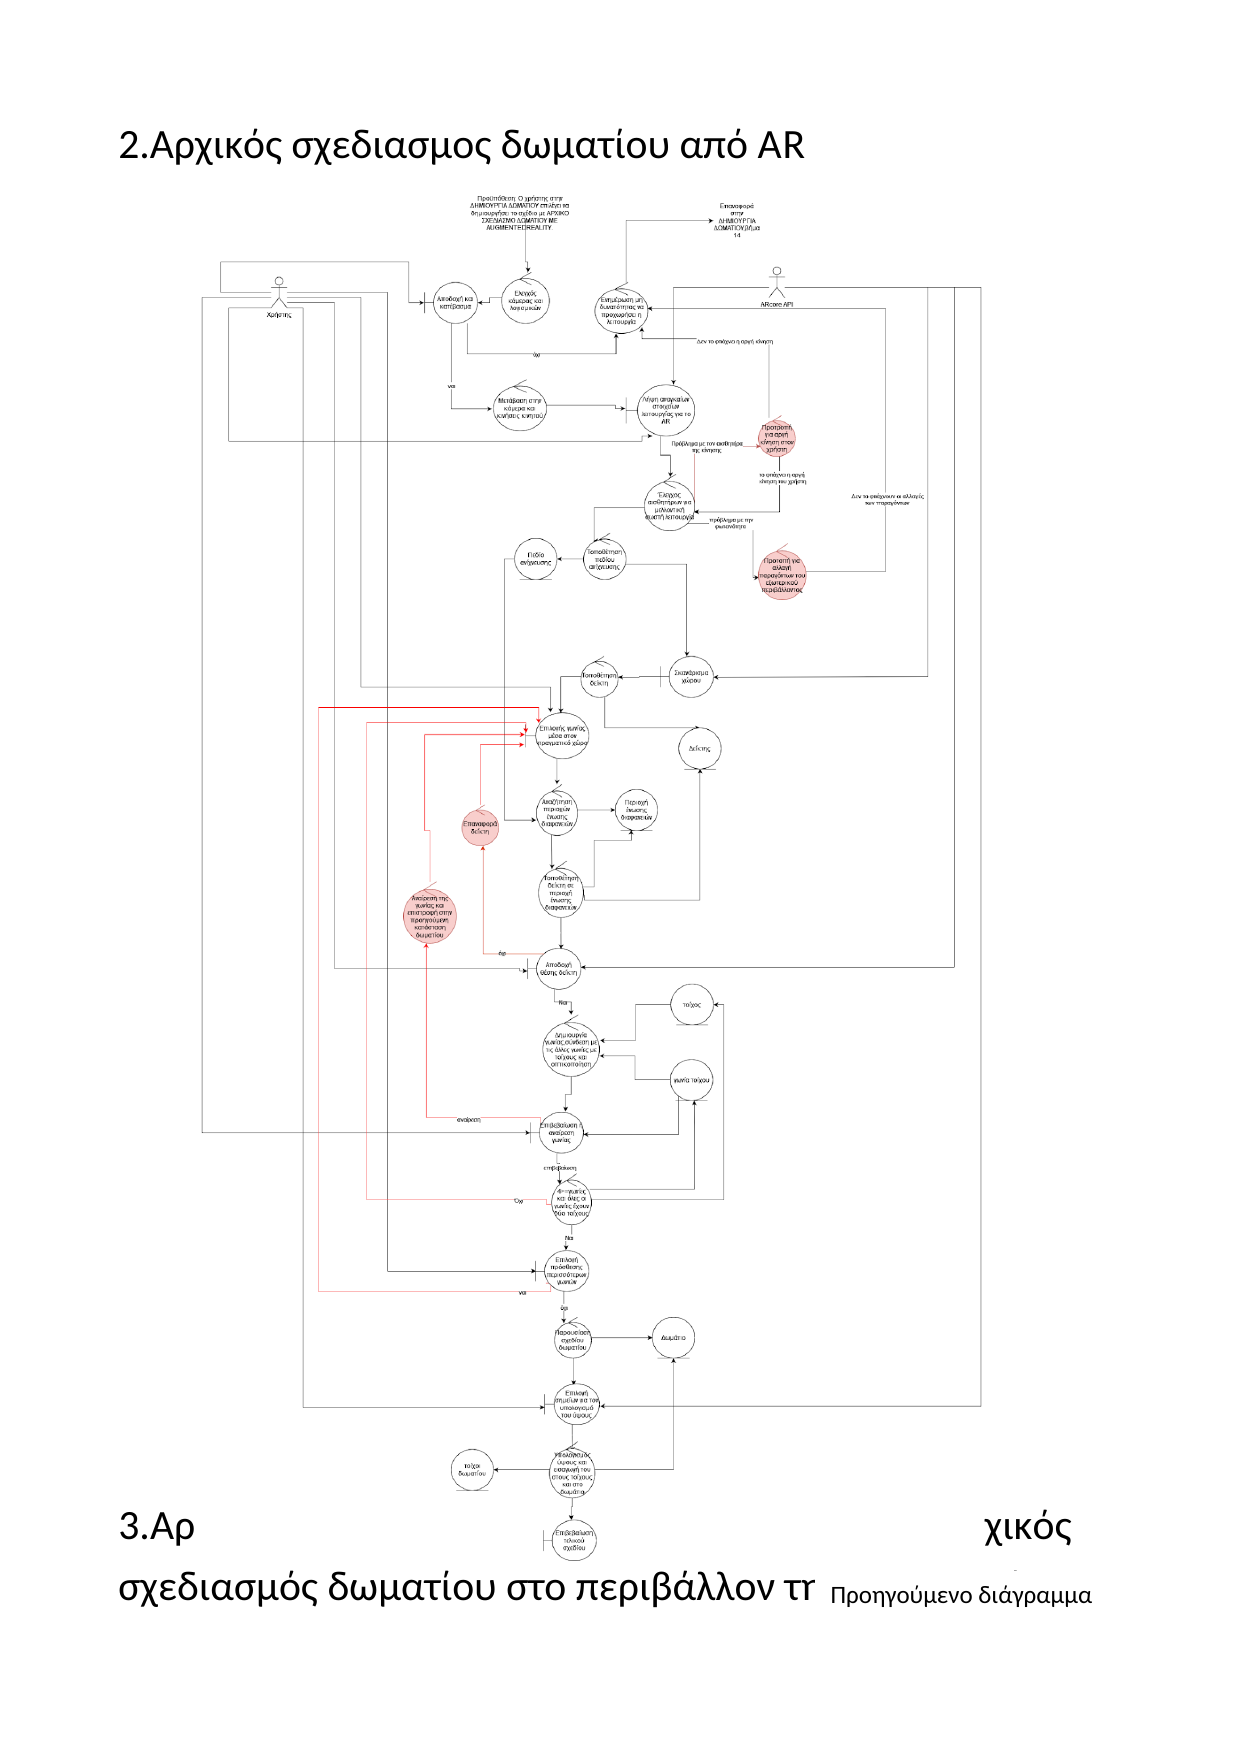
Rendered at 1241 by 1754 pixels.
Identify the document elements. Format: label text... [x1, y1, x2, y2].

text 3.Αρχικός σχεδιασμός δωματίου στο περιβάλλον της εφαρμογής [118, 1499, 1122, 1633]
picture [198, 188, 985, 1561]
subtitle 2.Αρχικός σχεδιασμος δωματίου από ΑR [118, 118, 1122, 169]
text Προηγούμενο διάγραμμα [830, 1579, 1095, 1609]
